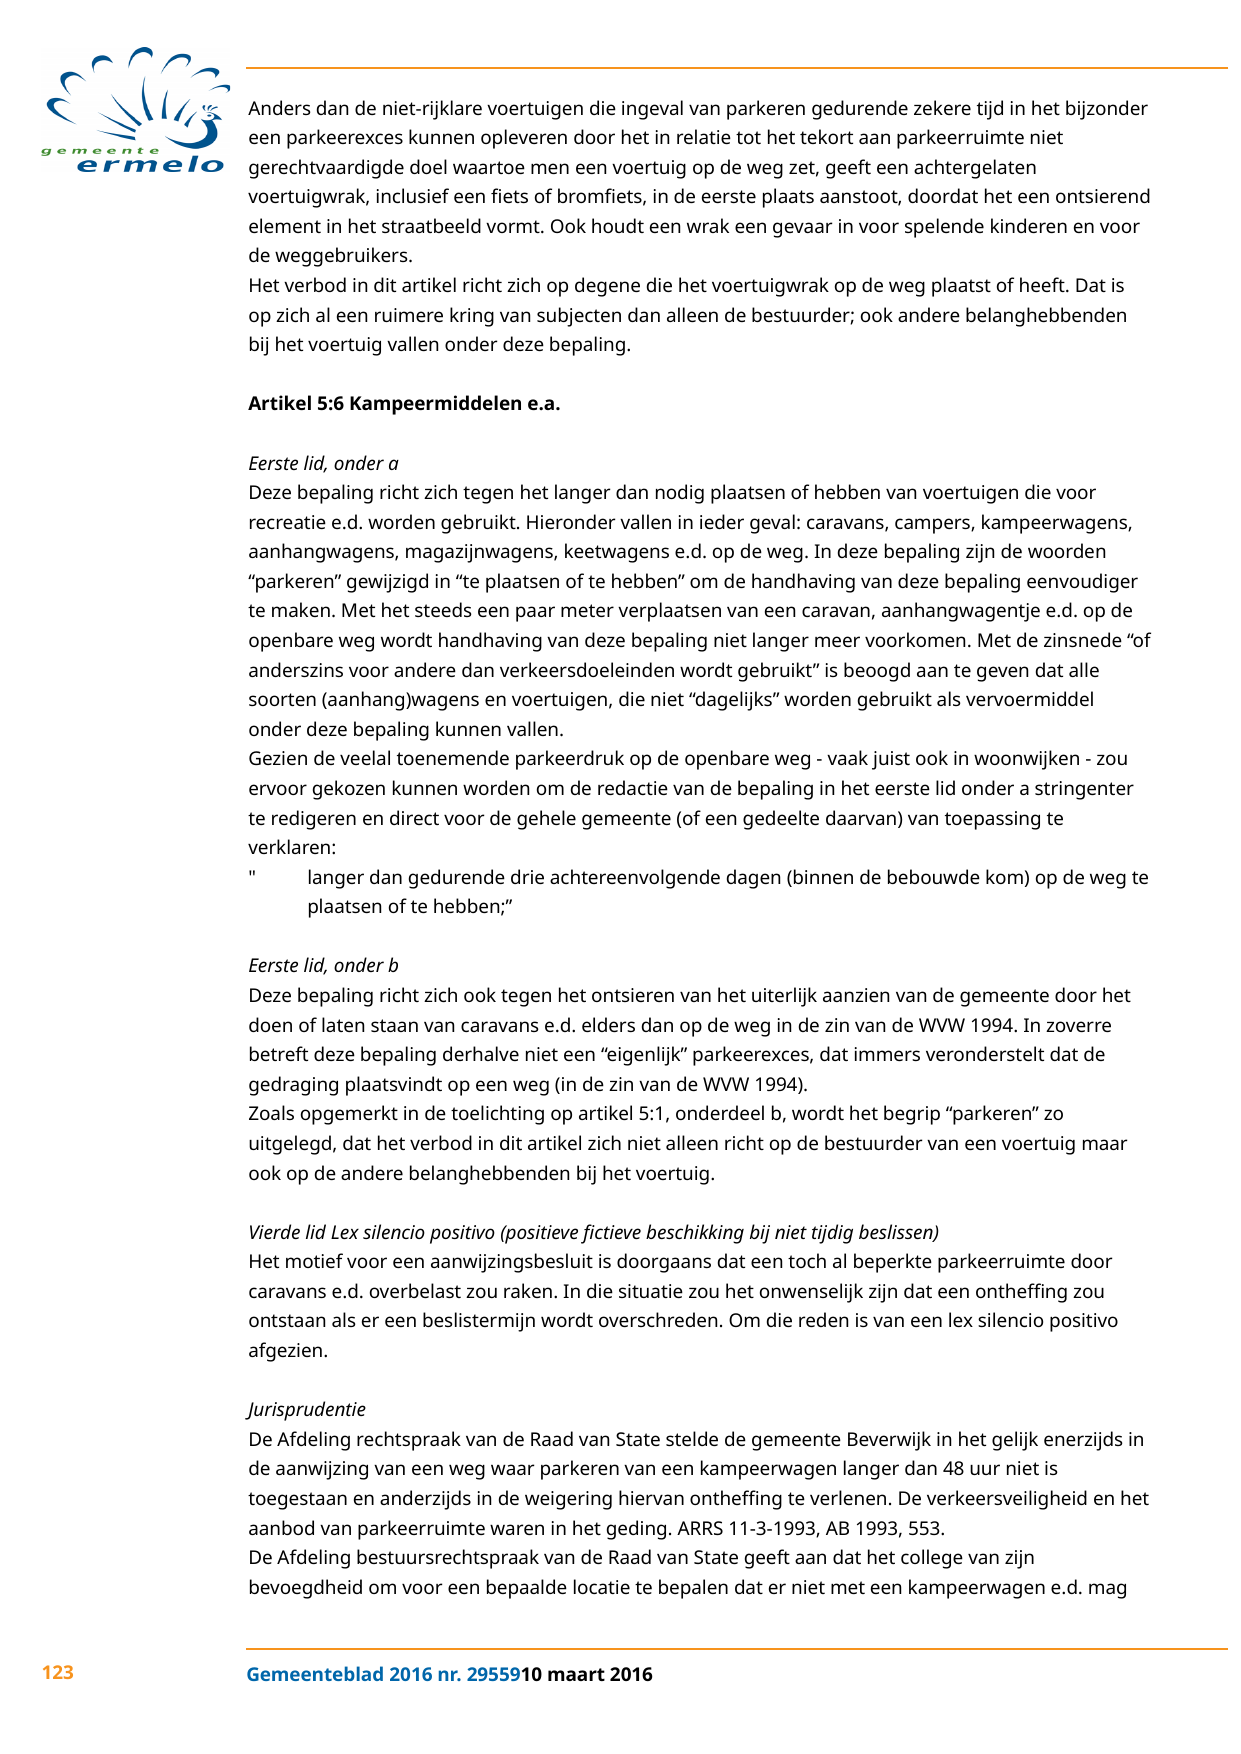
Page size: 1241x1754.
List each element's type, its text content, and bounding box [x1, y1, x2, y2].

text Vierde lid Lex silencio positivo (positieve fictieve beschikking bij niet tijdig beslissen) [248, 1219, 1152, 1245]
text Artikel 5:6 Kampeermiddelen e.a. [248, 391, 1152, 416]
text Gezien de veelal toenemende parkeerdruk op de openbare weg - vaak juist ook in woonwijken - zou ervoor gekozen kunnen worden om de redactie van de bepaling in het eerste lid onder a stringenter te redigeren en direct voor de gehele gemeente (of een gedeelte daarvan) van toepassing te verklaren: [248, 746, 1152, 860]
text Eerste lid, onder b [248, 953, 1152, 978]
list langer dan gedurende drie achtereenvolgende dagen (binnen de bebouwde kom) op de weg te plaatsen of te hebben;” [248, 864, 1152, 919]
text Deze bepaling richt zich tegen het langer dan nodig plaatsen of hebben van voertuigen die voor recreatie e.d. worden gebruikt. Hieronder vallen in ieder geval: caravans, campers, kampeerwagens, aanhangwagens, magazijnwagens, keetwagens e.d. op de weg. In deze bepaling zijn de woorden “parkeren” gewijzigd in “te plaatsen of te hebben” om de handhaving van deze bepaling eenvoudiger te maken. Met het steeds een paar meter verplaatsen van een caravan, aanhangwagentje e.d. op de openbare weg wordt handhaving van deze bepaling niet langer meer voorkomen. Met de zinsnede “of anderszins voor andere dan verkeersdoeleinden wordt gebruikt” is beoogd aan te geven dat alle soorten (aanhang)wagens en voertuigen, die niet “dagelijks” worden gebruikt als vervoermiddel onder deze bepaling kunnen vallen. [248, 479, 1152, 742]
picture [41, 47, 231, 172]
text Het verbod in dit artikel richt zich op degene die het voertuigwrak op de weg plaatst of heeft. Dat is op zich al een ruimere kring van subjecten dan alleen de bestuurder; ook andere belanghebbenden bij het voertuig vallen onder deze bepaling. [248, 272, 1152, 357]
text De Afdeling rechtspraak van de Raad van State stelde de gemeente Beverwijk in het gelijk enerzijds in de aanwijzing van een weg waar parkeren van een kampeerwagen langer dan 48 uur niet is toegestaan en anderzijds in de weigering hiervan ontheffing te verlenen. De verkeersveiligheid en het aanbod van parkeerruimte waren in het geding. ARRS 11-3-1993, AB 1993, 553. [248, 1426, 1152, 1541]
text Zoals opgemerkt in de toelichting op artikel 5:1, onderdeel b, wordt het begrip “parkeren” zo uitgelegd, dat het verbod in dit artikel zich niet alleen richt op de bestuurder van een voertuig maar ook op de andere belanghebbenden bij het voertuig. [248, 1101, 1152, 1186]
text Deze bepaling richt zich ook tegen het ontsieren van het uiterlijk aanzien van de gemeente door het doen of laten staan van caravans e.d. elders dan op de weg in de zin van de WVW 1994. In zoverre betreft deze bepaling derhalve niet een “eigenlijk” parkeerexces, dat immers veronderstelt dat de gedraging plaatsvindt op een weg (in de zin van de WVW 1994). [248, 982, 1152, 1097]
text Eerste lid, onder a [248, 450, 1152, 476]
text Anders dan de niet-rijklare voertuigen die ingeval van parkeren gedurende zekere tijd in het bijzonder een parkeerexces kunnen opleveren door het in relatie tot het tekort aan parkeerruimte niet gerechtvaardigde doel waartoe men een voertuig op de weg zet, geeft een achtergelaten voertuigwrak, inclusief een fiets of bromfiets, in de eerste plaats aanstoot, doordat het een ontsierend element in het straatbeeld vormt. Ook houdt een wrak een gevaar in voor spelende kinderen en voor de weggebruikers. [248, 95, 1152, 268]
text De Afdeling bestuursrechtspraak van de Raad van State geeft aan dat het college van zijn bevoegdheid om voor een bepaalde locatie te bepalen dat er niet met een kampeerwagen e.d. mag [248, 1544, 1152, 1600]
text Het motief voor een aanwijzingsbesluit is doorgaans dat een toch al beperkte parkeerruimte door caravans e.d. overbelast zou raken. In die situatie zou het onwenselijk zijn dat een ontheffing zou ontstaan als er een beslistermijn wordt overschreden. Om die reden is van een lex silencio positivo afgezien. [248, 1248, 1152, 1363]
text Jurisprudentie [248, 1396, 1152, 1422]
